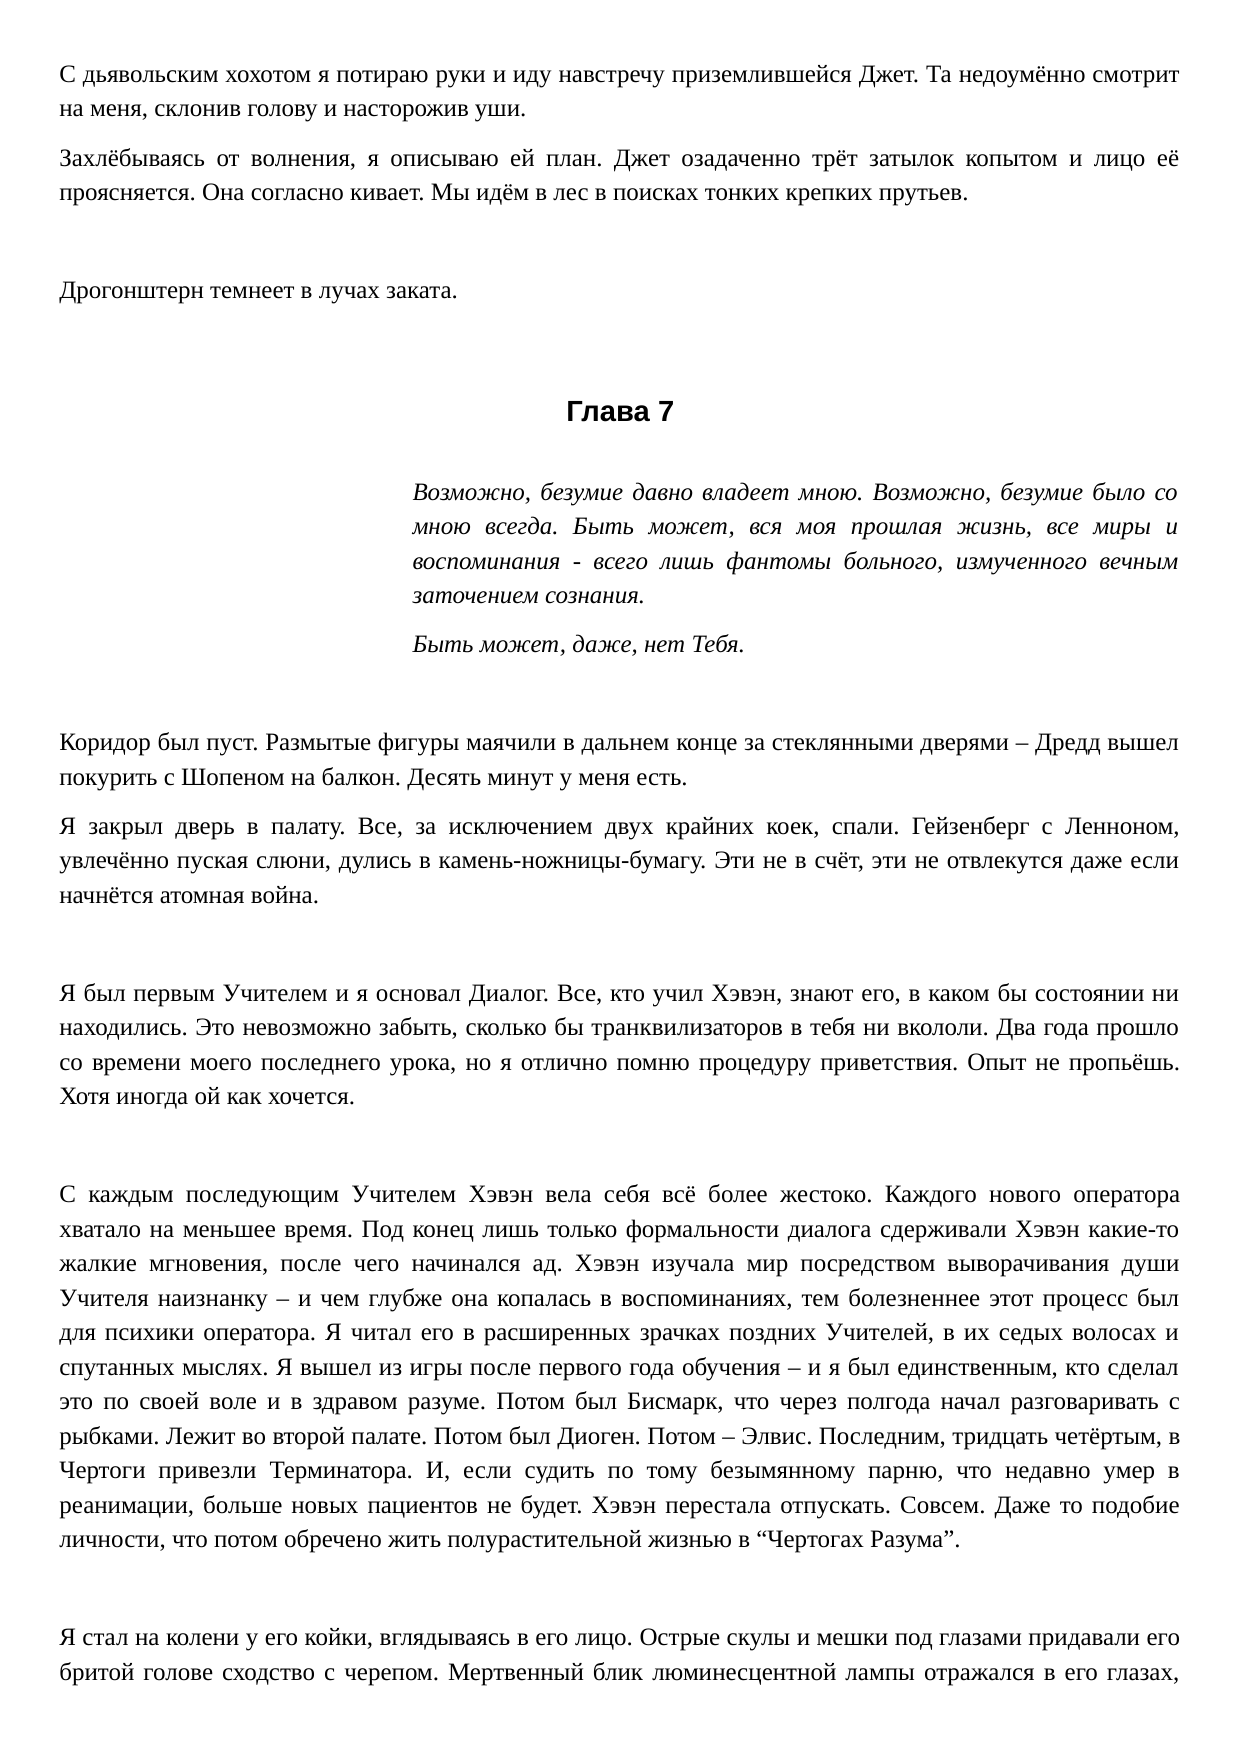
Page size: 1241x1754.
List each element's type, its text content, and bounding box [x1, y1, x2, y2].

text Коридор был пуст. Размытые фигуры маячили в дальнем конце за стеклянными дверями – Дредд вышел покурить с Шопеном на балкон. Десять минут у меня есть. [59, 727, 1181, 791]
text Быть может, даже, нет Тебя. [412, 629, 1181, 658]
subtitle Глава 7 [59, 394, 1181, 428]
text С дьявольским хохотом я потираю руки и иду навстречу приземлившейся Джет. Та недоумённо смотрит на меня, склонив голову и насторожив уши. [59, 59, 1181, 122]
text Захлёбываясь от волнения, я описываю ей план. Джет озадаченно трёт затылок копытом и лицо её проясняется. Она согласно кивает. Мы идём в лес в поисках тонких крепких прутьев. [59, 143, 1181, 206]
text Я стал на колени у его койки, вглядываясь в его лицо. Острые скулы и мешки под глазами придавали его бритой голове сходство с черепом. Мертвенный блик люминесцентной лампы отражался в его глазах, [59, 1622, 1181, 1686]
text Дрогонштерн темнеет в лучах заката. [59, 275, 1181, 304]
text Я был первым Учителем и я основал Диалог. Все, кто учил Хэвэн, знают его, в каком бы состоянии ни находились. Это невозможно забыть, сколько бы транквилизаторов в тебя ни вкололи. Два года прошло со времени моего последнего урока, но я отлично помню процедуру приветствия. Опыт не пропьёшь. Хотя иногда ой как хочется. [59, 978, 1181, 1110]
text С каждым последующим Учителем Хэвэн вела себя всё более жестоко. Каждого нового оператора хватало на меньшее время. Под конец лишь только формальности диалога сдерживали Хэвэн какие-то жалкие мгновения, после чего начинался ад. Хэвэн изучала мир посредством выворачивания души Учителя наизнанку – и чем глубже она копалась в воспоминаниях, тем болезненнее этот процесс был для психики оператора. Я читал его в расширенных зрачках поздних Учителей, в их седых волосах и спутанных мыслях. Я вышел из игры после первого года обучения – и я был единственным, кто сделал это по своей воле и в здравом разуме. Потом был Бисмарк, что через полгода начал разговаривать с рыбками. Лежит во второй палате. Потом был Диоген. Потом – Элвис. Последним, тридцать четёртым, в Чертоги привезли Терминатора. И, если судить по тому безымянному парню, что недавно умер в реанимации, больше новых пациентов не будет. Хэвэн перестала отпускать. Совсем. Даже то подобие личности, что потом обречено жить полурастительной жизнью в “Чертогах Разума”. [59, 1179, 1181, 1553]
text Я закрыл дверь в палату. Все, за исключением двух крайних коек, спали. Гейзенберг с Ленноном, увлечённо пуская слюни, дулись в камень-ножницы-бумагу. Эти не в счёт, эти не отвлекутся даже если начнётся атомная война. [59, 811, 1181, 909]
text Возможно, безумие давно владеет мною. Возможно, безумие было со мною всегда. Быть может, вся моя прошлая жизнь, все миры и воспоминания - всего лишь фантомы больного, измученного вечным заточением сознания. [412, 477, 1181, 609]
